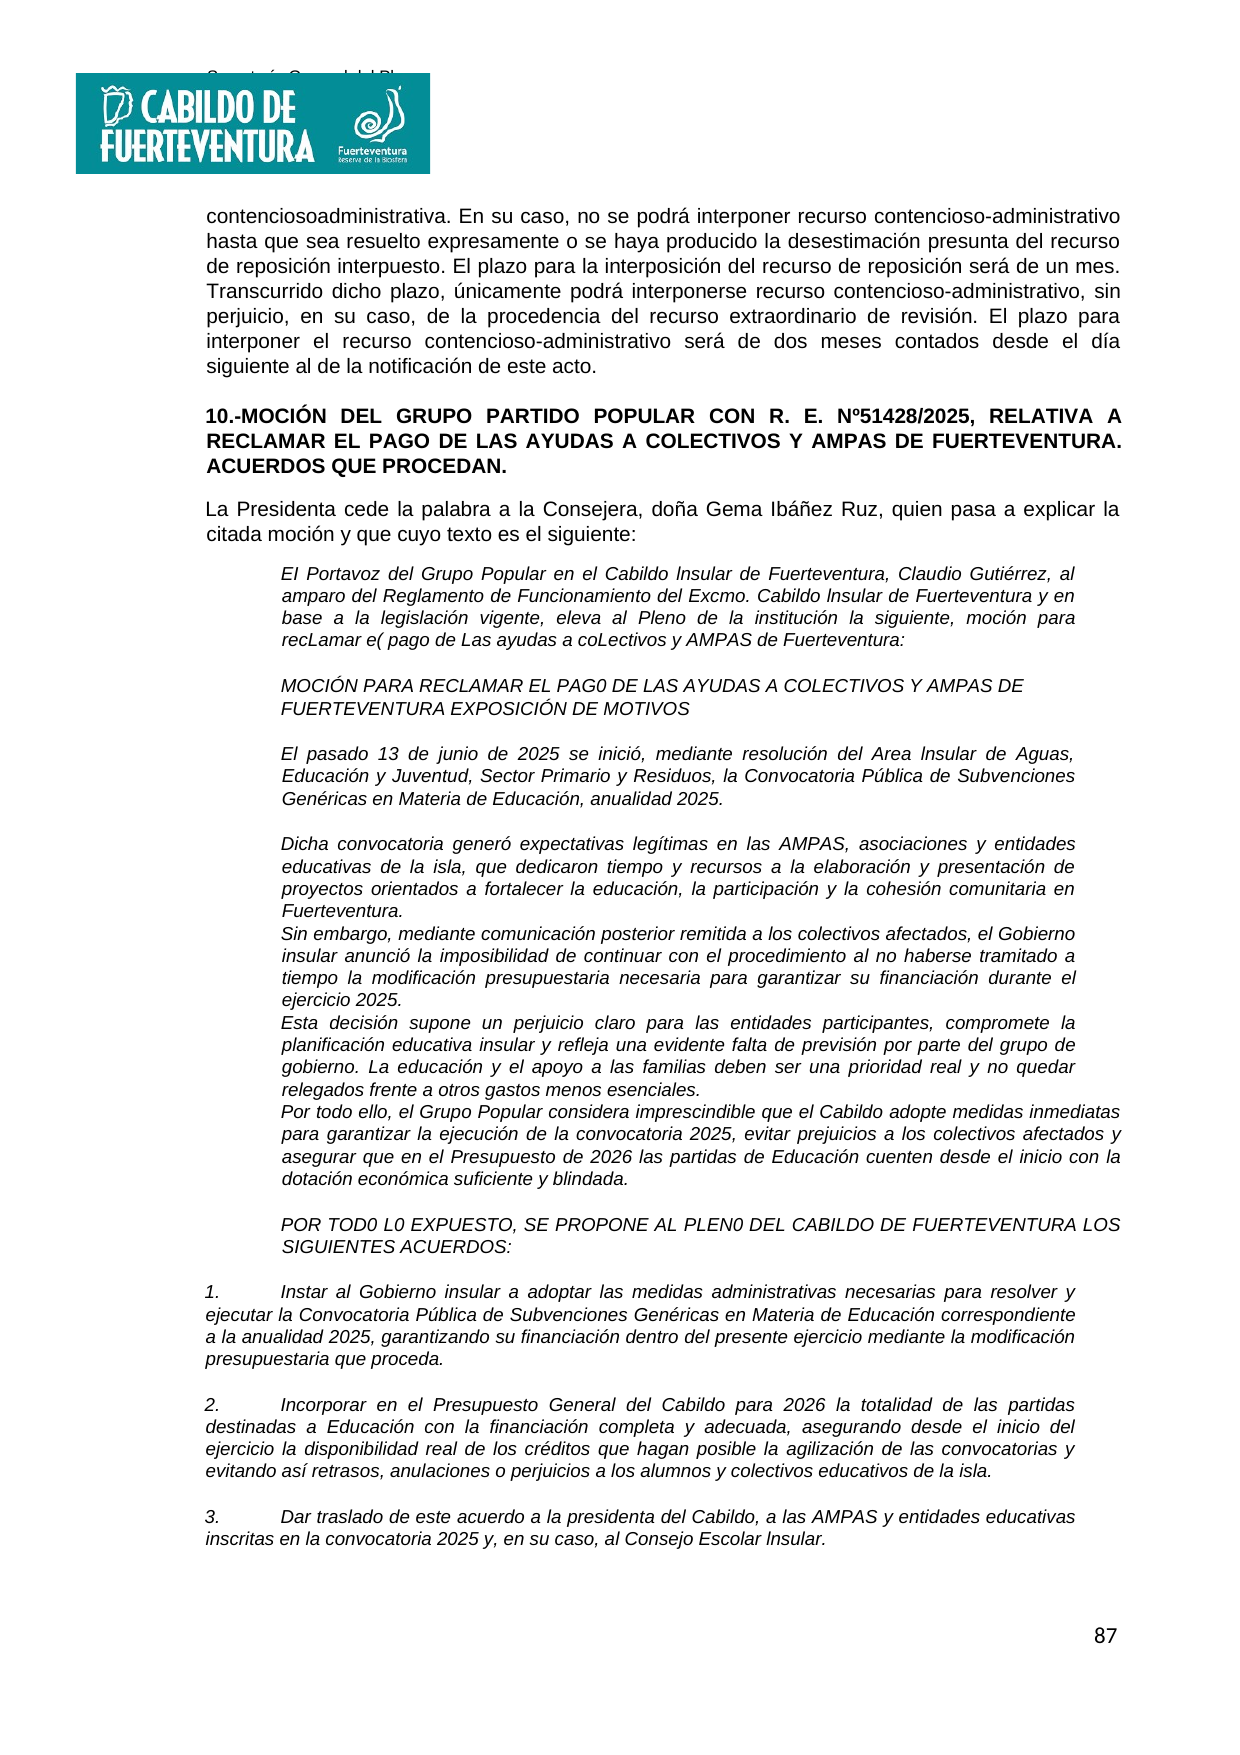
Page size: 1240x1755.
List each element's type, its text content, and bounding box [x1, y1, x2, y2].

text El pasado 13 de junio de 2025 se inició, mediante resolución del Area lnsular de Aguas, Educación y Juventud, Sector Primario y Residuos, la Convocatoria Pública de Subvenciones Genéricas en Materia de Educación, anualidad 2025. [281, 743, 1078, 809]
picture [75, 73, 431, 174]
text Dicha convocatoria generó expectativas legítimas en las AMPAS, asociaciones y entidades educativas de la isla, que dedicaron tiempo y recursos a la elaboración y presentación de proyectos orientados a fortalecer la educación, la participación y la cohesión comunitaria en Fuerteventura. [281, 833, 1078, 921]
text Sin embargo, mediante comunicación posterior remitida a los colectivos afectados, el Gobierno insular anunció la imposibilidad de continuar con el procedimiento al no haberse tramitado a tiempo la modificación presupuestaria necesaria para garantizar su financiación durante el ejercicio 2025. [281, 922, 1078, 1011]
text FUERTEVENTURA EXPOSICIÓN DE MOTIVOS [281, 697, 1123, 719]
list Dar traslado de este acuerdo a la presidenta del Cabildo, a las AMPAS y entidades educativas inscritas en la convocatoria 2025 y, en su caso, al Consejo Escolar lnsular. [204, 1506, 1078, 1549]
text POR TOD0 L0 EXPUESTO, SE PROPONE AL PLEN0 DEL CABILDO DE FUERTEVENTURA LOS SIGUIENTES ACUERDOS: [281, 1213, 1123, 1257]
text MOCIÓN PARA RECLAMAR EL PAG0 DE LAS AYUDAS A COLECTIVOS Y AMPAS DE [281, 675, 1123, 696]
text 10.-MOCIÓN DEL GRUPO PARTIDO POPULAR CON R. E. Nº51428/2025, RELATIVA A RECLAMAR EL PAGO DE LAS AYUDAS A COLECTIVOS Y AMPAS DE FUERTEVENTURA. ACUERDOS QUE PROCEDAN. [205, 404, 1123, 478]
text Por todo ello, el Grupo Popular considera imprescindible que el Cabildo adopte medidas inmediatas para garantizar la ejecución de la convocatoria 2025, evitar prejuicios a los colectivos afectados y asegurar que en el Presupuesto de 2026 las partidas de Educación cuenten desde el inicio con la dotación económica suficiente y blindada. [281, 1101, 1123, 1189]
text EI Portavoz del Grupo Popular en el Cabildo lnsular de Fuerteventura, Claudio Gutiérrez, al amparo del Reglamento de Funcionamiento del Excmo. Cabildo lnsular de Fuerteventura y en base a la legislación vigente, eleva al Pleno de la institución la siguiente, moción para recLamar e( pago de Las ayudas a coLectivos y AMPAS de Fuerteventura: [281, 562, 1078, 651]
text Esta decisión supone un perjuicio claro para las entidades participantes, compromete la planificación educativa insular y refleja una evidente falta de previsión por parte del grupo de gobierno. La educación y el apoyo a las familias deben ser una prioridad real y no quedar relegados frente a otros gastos menos esenciales. [281, 1012, 1078, 1100]
list Incorporar en el Presupuesto General del Cabildo para 2026 la totalidad de las partidas destinadas a Educación con la financiación completa y adecuada, asegurando desde el inicio del ejercicio la disponibilidad real de los créditos que hagan posible la agilización de las convocatorias y evitando así retrasos, anulaciones o perjuicios a los alumnos y colectivos educativos de la isla. [204, 1393, 1078, 1482]
text La Presidenta cede la palabra a la Consejera, doña Gema Ibáñez Ruz, quien pasa a explicar la citada moción y que cuyo texto es el siguiente: [205, 497, 1122, 546]
text contenciosoadministrativa. En su caso, no se podrá interponer recurso contencioso-administrativo hasta que sea resuelto expresamente o se haya producido la desestimación presunta del recurso de reposición interpuesto. El plazo para la interposición del recurso de reposición será de un mes. Transcurrido dicho plazo, únicamente podrá interponerse recurso contencioso-administrativo, sin perjuicio, en su caso, de la procedencia del recurso extraordinario de revisión. El plazo para interponer el recurso contencioso-administrativo será de dos meses contados desde el día siguiente al de la notificación de este acto. [205, 204, 1122, 377]
list Instar al Gobierno insular a adoptar las medidas administrativas necesarias para resolver y ejecutar la Convocatoria Pública de Subvenciones Genéricas en Materia de Educación correspondiente a la anualidad 2025, garantizando su financiación dentro del presente ejercicio mediante la modificación presupuestaria que proceda. [204, 1281, 1078, 1369]
